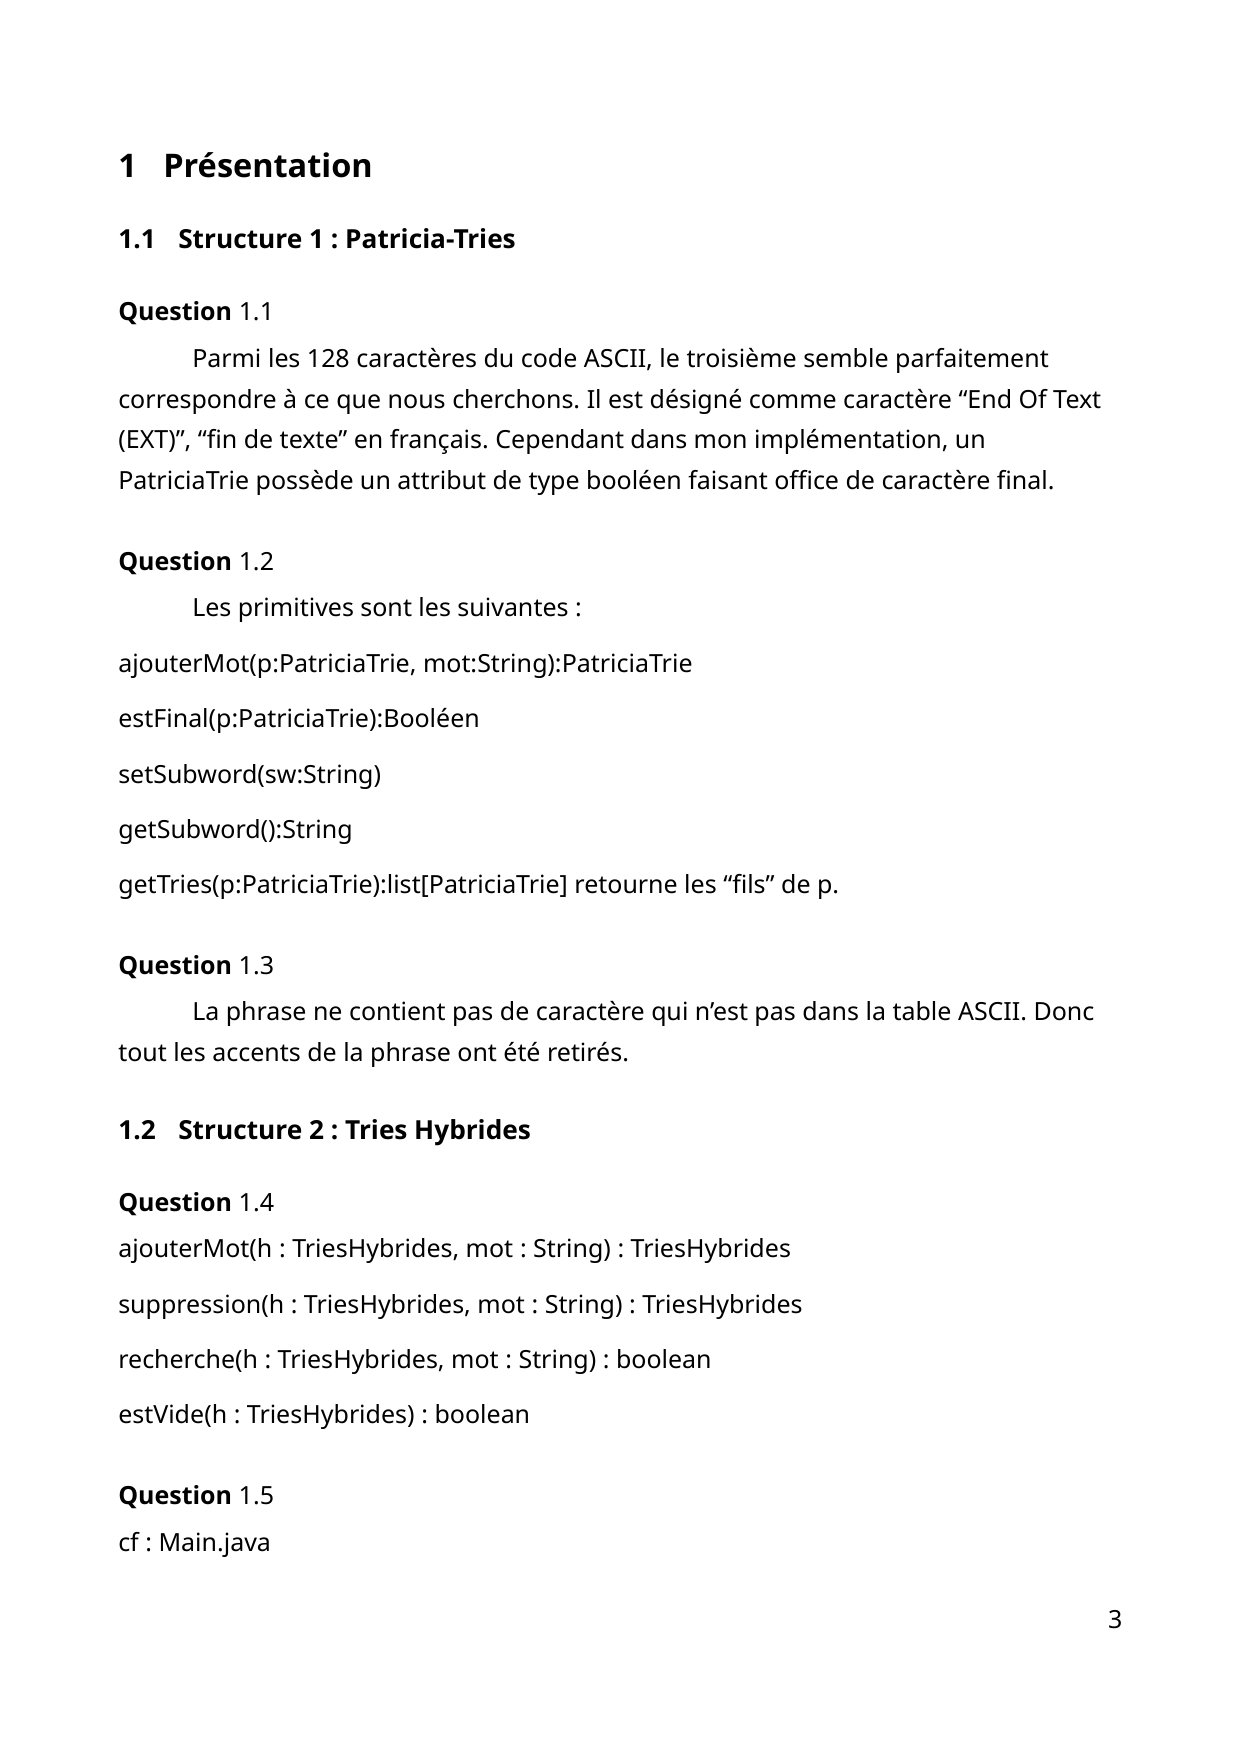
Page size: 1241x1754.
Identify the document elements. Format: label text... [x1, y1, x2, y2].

text getTries(p:PatriciaTrie):list[PatriciaTrie] retourne les “fils” de p. [118, 867, 1122, 901]
text cf : Main.java [118, 1524, 1122, 1558]
text recherche(h : TriesHybrides, mot : String) : boolean [118, 1342, 1122, 1376]
subtitle Question 1.4 [118, 1184, 1122, 1218]
subtitle Structure 2 : Tries Hybrides [118, 1111, 1122, 1147]
subtitle Question 1.5 [118, 1478, 1122, 1512]
text Parmi les 128 caractères du code ASCII, le troisième semble parfaitement correspondre à ce que nous cherchons. Il est désigné comme caractère “End Of Text (EXT)”, “fin de texte” en français. Cependant dans mon implémentation, un PatriciaTrie possède un attribut de type booléen faisant office de caractère final. [118, 341, 1122, 497]
subtitle Présentation [118, 143, 1122, 187]
text getSubword():String [118, 812, 1122, 846]
text estVide(h : TriesHybrides) : boolean [118, 1397, 1122, 1431]
subtitle Question 1.3 [118, 947, 1122, 982]
text ajouterMot(p:PatriciaTrie, mot:String):PatriciaTrie [118, 645, 1122, 679]
text setSubword(sw:String) [118, 756, 1122, 790]
text suppression(h : TriesHybrides, mot : String) : TriesHybrides [118, 1286, 1122, 1320]
subtitle Question 1.1 [118, 294, 1122, 328]
text La phrase ne contient pas de caractère qui n’est pas dans la table ASCII. Donc tout les accents de la phrase ont été retirés. [118, 994, 1122, 1069]
subtitle Structure 1 : Patricia-Tries [118, 221, 1122, 256]
text ajouterMot(h : TriesHybrides, mot : String) : TriesHybrides [118, 1231, 1122, 1265]
text estFinal(p:PatriciaTrie):Booléen [118, 701, 1122, 735]
subtitle Question 1.2 [118, 543, 1122, 577]
text Les primitives sont les suivantes : [118, 590, 1122, 624]
